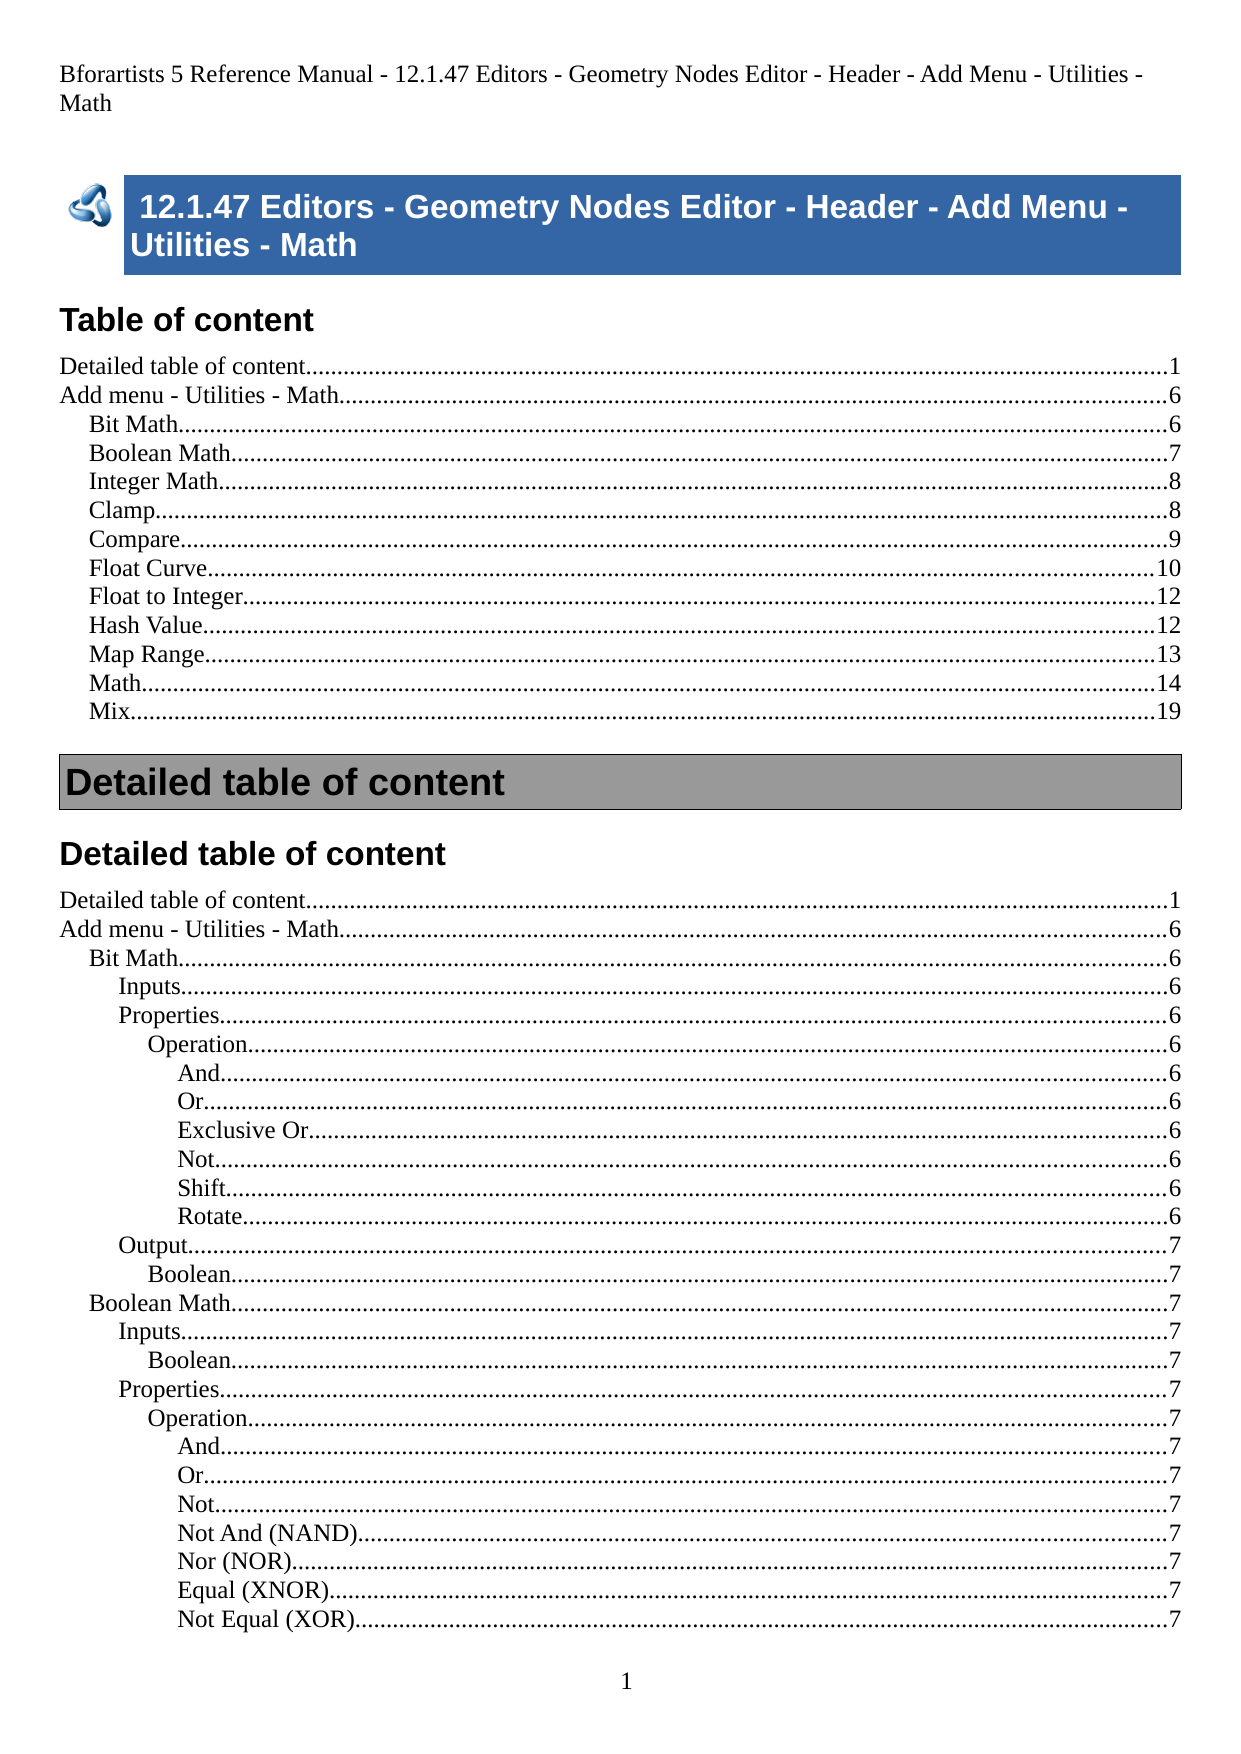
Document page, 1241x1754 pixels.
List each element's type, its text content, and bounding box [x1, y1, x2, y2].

table_header Detailed table of content [60, 755, 1181, 809]
text Operation 6 [147, 1029, 1181, 1058]
text Properties 6 [118, 1000, 1181, 1029]
text Shift 6 [177, 1173, 1181, 1201]
table_header [59, 175, 124, 275]
text Float to Integer 12 [88, 581, 1181, 610]
text Not And (NAND) 7 [177, 1518, 1181, 1546]
text Clamp 8 [88, 495, 1181, 524]
text Nor (NOR) 7 [177, 1546, 1181, 1575]
text Properties 7 [118, 1374, 1181, 1403]
picture [65, 180, 114, 230]
text Bit Math 6 [88, 409, 1181, 438]
text Detailed table of content 1 [59, 885, 1181, 914]
text Not 7 [177, 1489, 1181, 1518]
subtitle Detailed table of content [59, 834, 1181, 873]
text Or 6 [177, 1086, 1181, 1115]
text Not 6 [177, 1144, 1181, 1173]
text Boolean Math 7 [88, 1288, 1181, 1316]
text Bit Math 6 [88, 943, 1181, 971]
text Compare 9 [88, 524, 1181, 553]
text Map Range 13 [88, 639, 1181, 668]
text Boolean Math 7 [88, 438, 1181, 466]
text Add menu - Utilities - Math 6 [59, 914, 1181, 943]
text Hash Value 12 [88, 610, 1181, 639]
text Add menu - Utilities - Math 6 [59, 380, 1181, 409]
text Detailed table of content 1 [59, 351, 1181, 380]
text Rotate 6 [177, 1201, 1181, 1230]
text Float Curve 10 [88, 553, 1181, 581]
text Inputs 7 [118, 1316, 1181, 1345]
text Boolean 7 [147, 1345, 1181, 1374]
text Mix 19 [88, 696, 1181, 725]
text And 7 [177, 1431, 1181, 1460]
text And 6 [177, 1058, 1181, 1086]
table_header 12.1.47 Editors - Geometry Nodes Editor - Header - Add Menu - Utilities - Math [124, 175, 1181, 275]
text Integer Math 8 [88, 466, 1181, 495]
subtitle Table of content [59, 300, 1181, 339]
text Boolean 7 [147, 1259, 1181, 1288]
text Not Equal (XOR) 7 [177, 1604, 1181, 1633]
text Equal (XNOR) 7 [177, 1575, 1181, 1604]
text Exclusive Or 6 [177, 1115, 1181, 1144]
text Math 14 [88, 668, 1181, 696]
text Or 7 [177, 1460, 1181, 1489]
text Inputs 6 [118, 971, 1181, 1000]
text Output 7 [118, 1230, 1181, 1259]
text Operation 7 [147, 1403, 1181, 1431]
